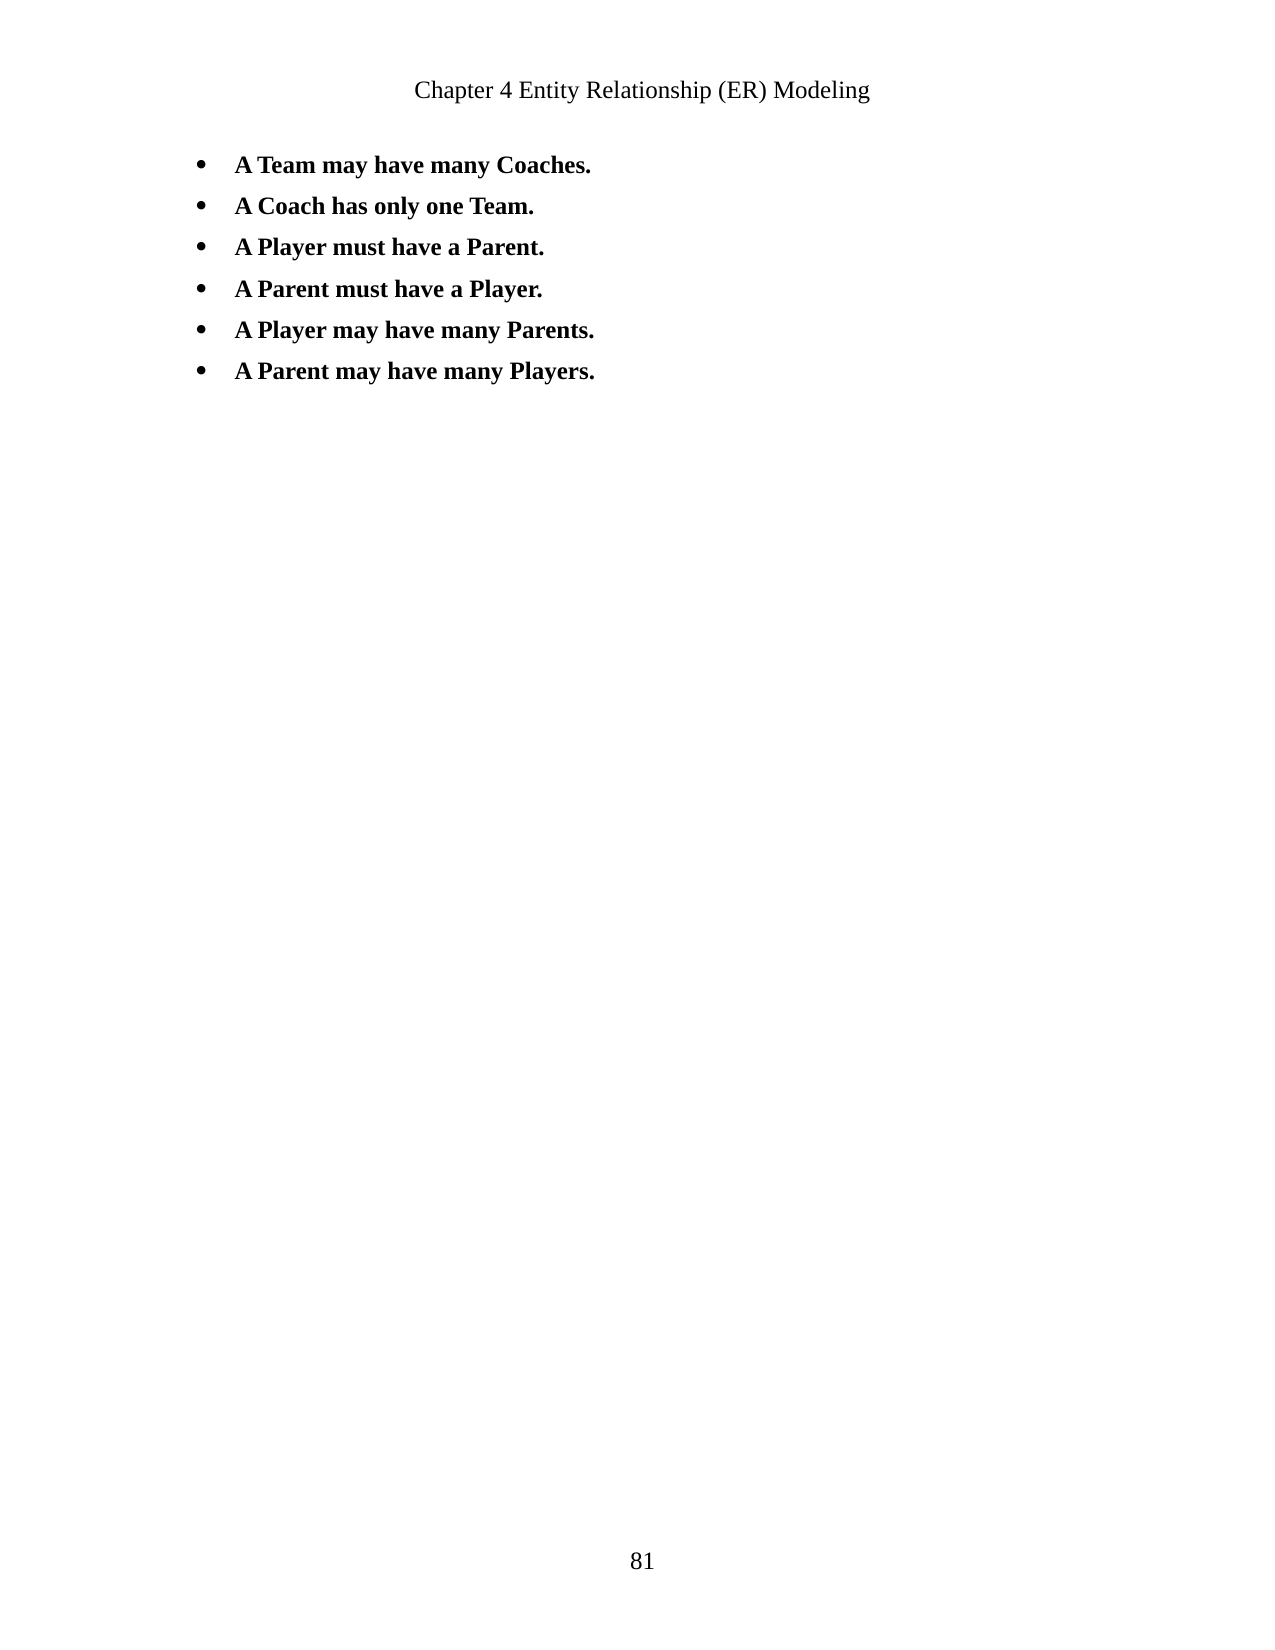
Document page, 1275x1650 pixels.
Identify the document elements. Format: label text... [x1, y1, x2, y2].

list A Team may have many Coaches. [197, 150, 1162, 179]
list A Coach has only one Team. [197, 191, 1162, 220]
list A Player may have many Parents. [197, 315, 1162, 344]
list A Player must have a Parent. [197, 232, 1162, 261]
list A Parent must have a Player. [197, 274, 1162, 302]
list A Parent may have many Players. [197, 356, 1162, 385]
